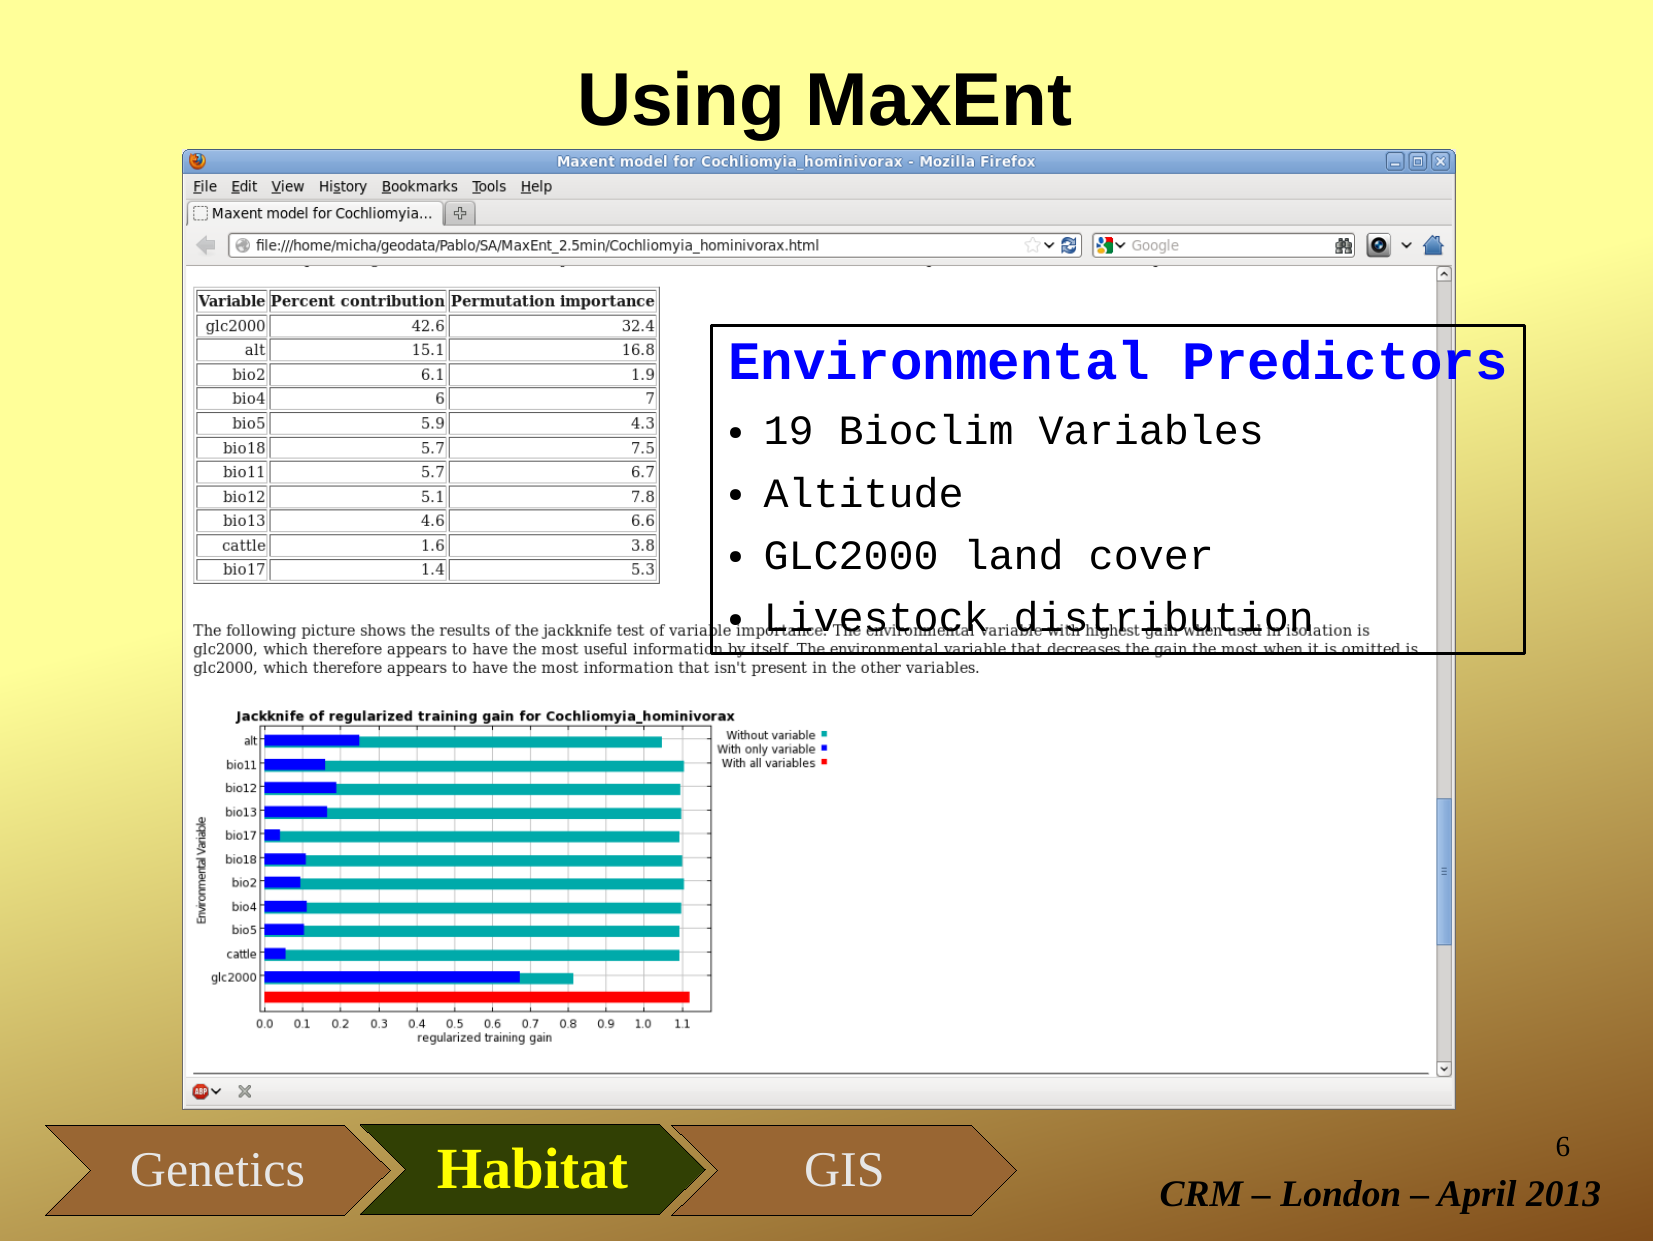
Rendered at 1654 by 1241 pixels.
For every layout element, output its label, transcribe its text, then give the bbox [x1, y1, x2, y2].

picture [182, 151, 1456, 1111]
title Using MaxEnt [60, 49, 1591, 151]
text_box Environmental Predictors 19 Bioclim Variables Altitude GLC2000 land cover Livestock distribution [711, 325, 1525, 654]
